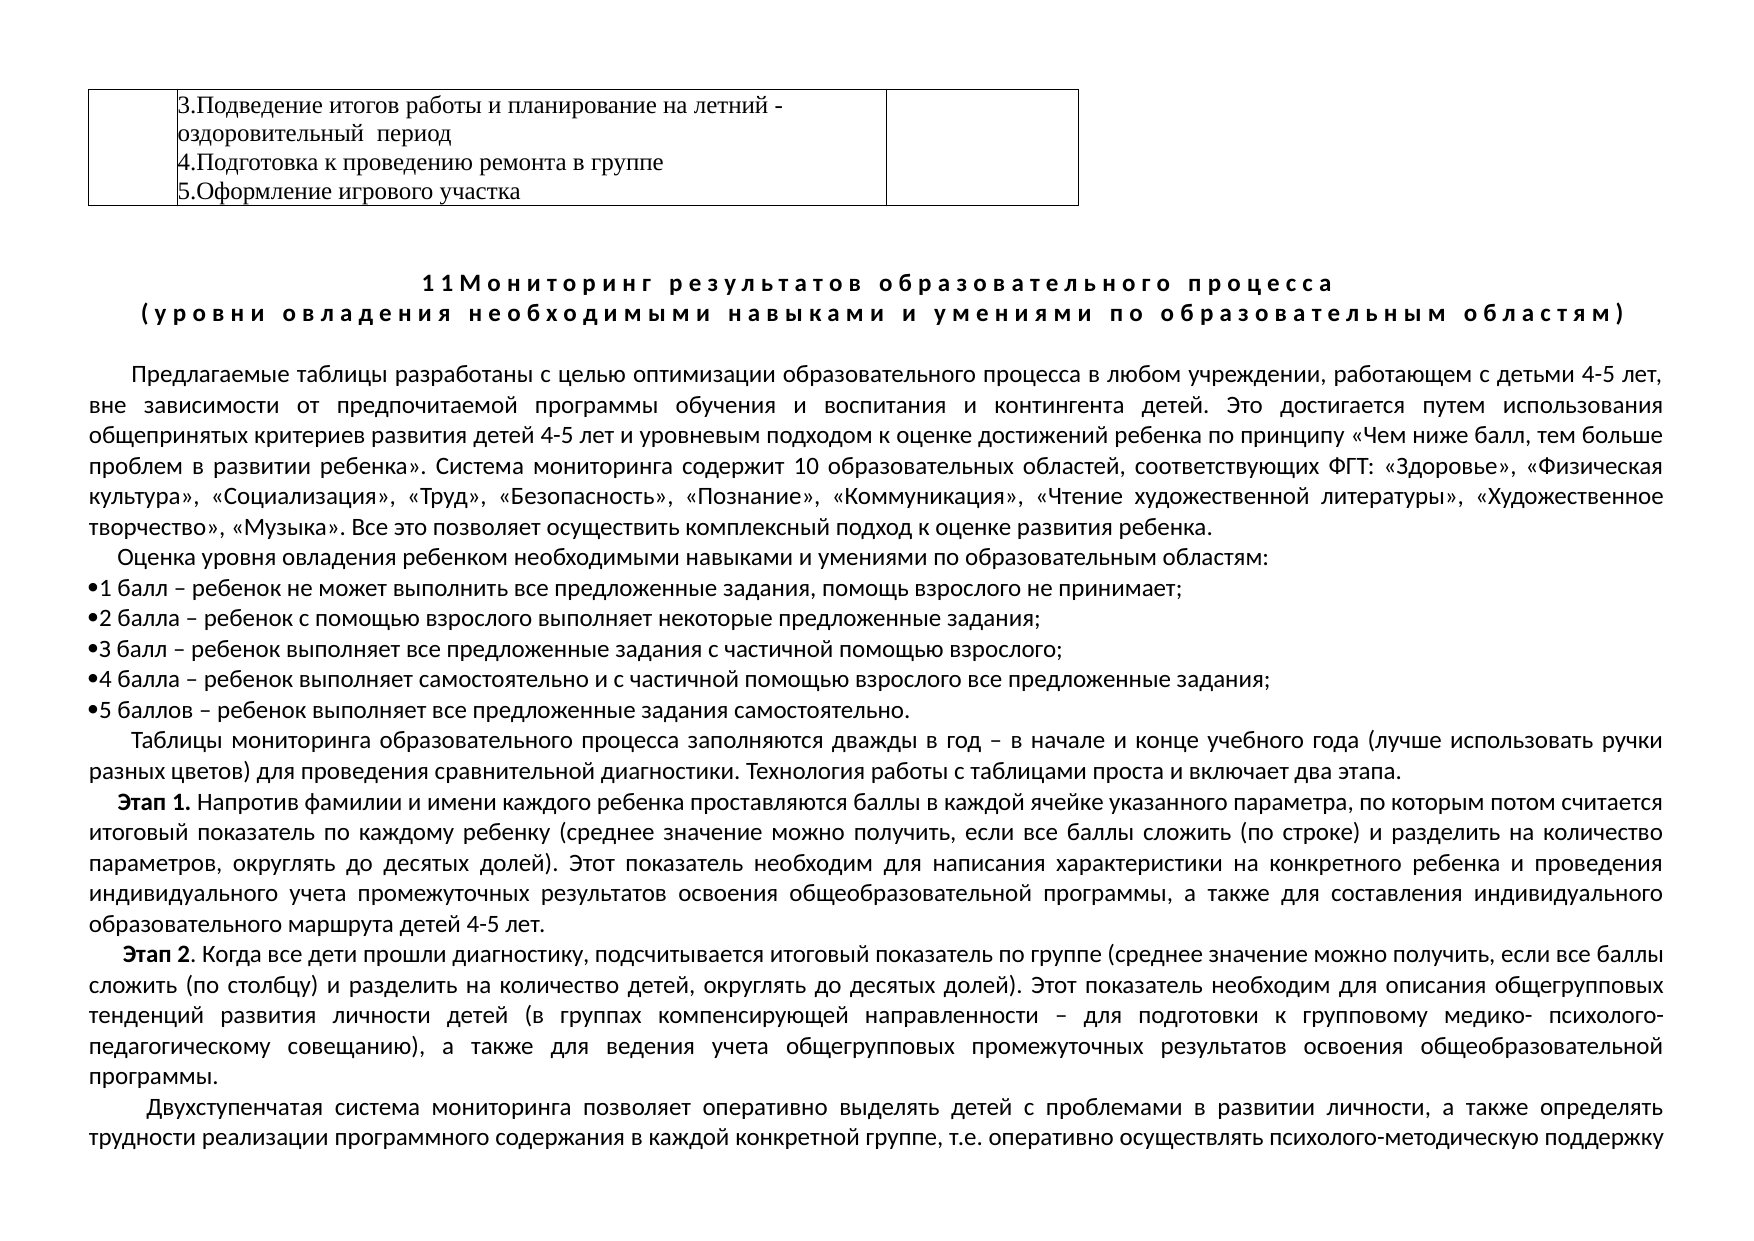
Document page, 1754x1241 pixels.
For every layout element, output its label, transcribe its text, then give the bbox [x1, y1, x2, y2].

table_header [89, 90, 177, 205]
list 4 балла – ребенок выполняет самостоятельно и с частичной помощью взрослого все предложенные задания; [89, 663, 1665, 694]
text Двухступенчатая система мониторинга позволяет оперативно выделять детей с проблемами в развитии личности, а также определять трудности реализации программного содержания в каждой конкретной группе, т.е. оперативно осуществлять психолого-методическую поддержку [89, 1091, 1665, 1152]
text Оценка уровня овладения ребенком необходимыми навыками и умениями по образовательным областям: [89, 541, 1665, 572]
text Этап 2. Когда все дети прошли диагностику, подсчитывается итоговый показатель по группе (среднее значение можно получить, если все баллы сложить (по столбцу) и разделить на количество детей, округлять до десятых долей). Этот показатель необходим для описания общегрупповых тенденций развития личности детей (в группах компенсирующей направленности – для подготовки к групповому медико- психолого-педагогическому совещанию), а также для ведения учета общегрупповых промежуточных результатов освоения общеобразовательной программы. [89, 938, 1665, 1091]
text 11Мониторинг результатов образовательного процесса [89, 267, 1665, 297]
table_header 3.Подведение итогов работы и планирование на летний - оздоровительный период 4.Подготовка к проведению ремонта в группе 5.Оформление игрового участка [178, 90, 886, 205]
table_header [887, 90, 1078, 205]
list 1 балл – ребенок не может выполнить все предложенные задания, помощь взрослого не принимает; [89, 572, 1665, 602]
text (уровни овладения необходимыми навыками и умениями по образовательным областям) [89, 297, 1665, 328]
text Таблицы мониторинга образовательного процесса заполняются дважды в год – в начале и конце учебного года (лучше использовать ручки разных цветов) для проведения сравнительной диагностики. Технология работы с таблицами проста и включает два этапа. [89, 724, 1665, 786]
list 2 балла – ребенок с помощью взрослого выполняет некоторые предложенные задания; [89, 602, 1665, 633]
text Этап 1. Напротив фамилии и имени каждого ребенка проставляются баллы в каждой ячейке указанного параметра, по которым потом считается итоговый показатель по каждому ребенку (среднее значение можно получить, если все баллы сложить (по строке) и разделить на количество параметров, округлять до десятых долей). Этот показатель необходим для написания характеристики на конкретного ребенка и проведения индивидуального учета промежуточных результатов освоения общеобразовательной программы, а также для составления индивидуального образовательного маршрута детей 4-5 лет. [89, 786, 1665, 938]
list 5 баллов – ребенок выполняет все предложенные задания самостоятельно. [89, 694, 1665, 724]
list З балл – ребенок выполняет все предложенные задания с частичной помощью взрослого; [89, 633, 1665, 663]
text Предлагаемые таблицы разработаны с целью оптимизации образовательного процесса в любом учреждении, работающем с детьми 4-5 лет, вне зависимости от предпочитаемой программы обучения и воспитания и контингента детей. Это достигается путем использования общепринятых критериев развития детей 4-5 лет и уровневым подходом к оценке достижений ребенка по принципу «Чем ниже балл, тем больше проблем в развитии ребенка». Система мониторинга содержит 10 образовательных областей, соответствующих ФГТ: «Здоровье», «Физическая культура», «Социализация», «Труд», «Безопасность», «Познание», «Коммуникация», «Чтение художественной литературы», «Художественное творчество», «Музыка». Все это позволяет осуществить комплексный подход к оценке развития ребенка. [89, 358, 1665, 541]
